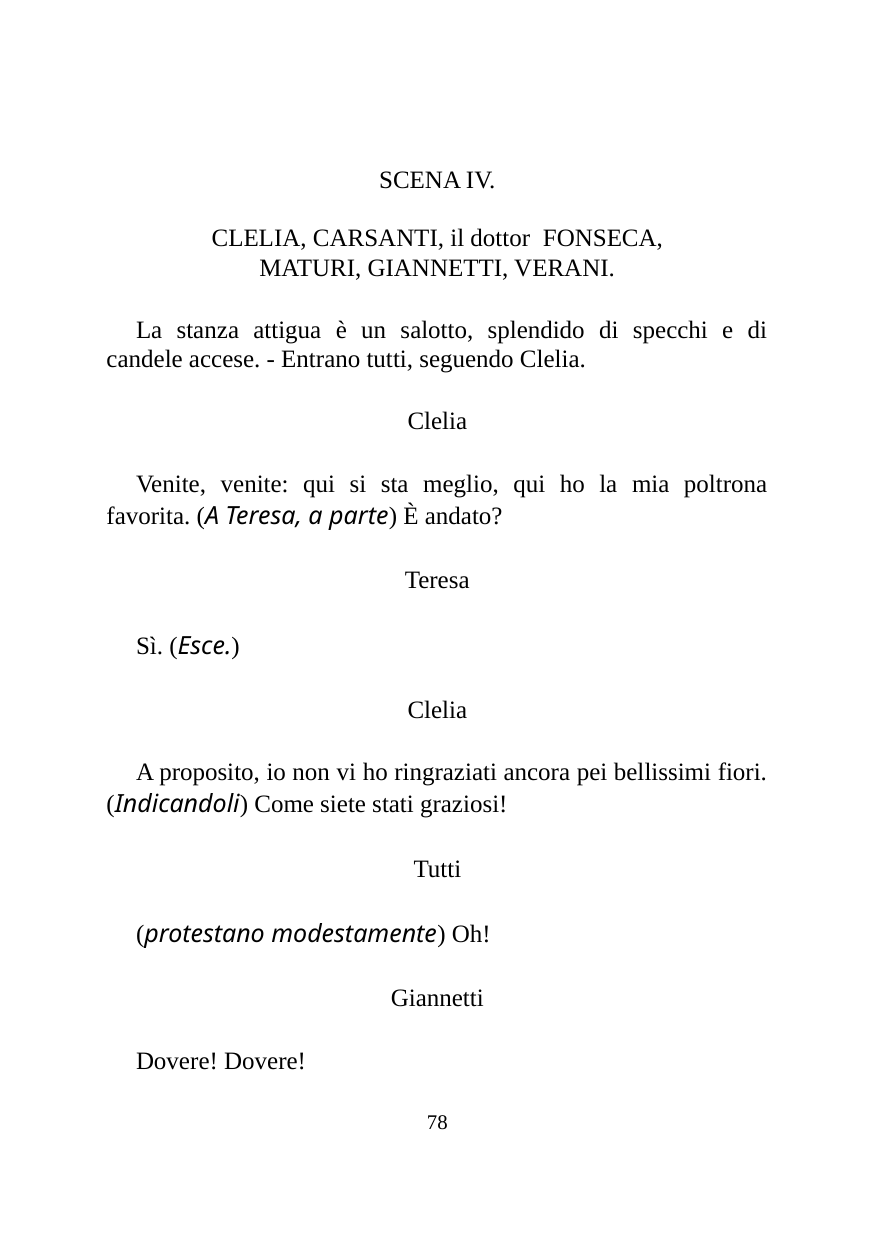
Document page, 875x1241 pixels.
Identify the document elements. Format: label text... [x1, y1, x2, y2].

text CLELIA, CARSANTI, il dottor FONSECA, [106, 223, 768, 253]
text Clelia [106, 695, 768, 724]
text Dovere! Dovere! [106, 1046, 768, 1074]
text Sì. (Esce.) [106, 627, 768, 661]
text Tutti [106, 854, 768, 882]
text A proposito, io non vi ho ringraziati ancora pei bellissimi fiori. (Indicandoli) Come siete stati graziosi! [106, 757, 768, 820]
text MATURI, GIANNETTI, VERANI. [106, 253, 768, 282]
text Giannetti [106, 983, 768, 1012]
subtitle SCENA IV. [106, 165, 768, 194]
text (protestano modestamente) Oh! [106, 916, 768, 950]
text Clelia [106, 406, 768, 435]
text La stanza attigua è un salotto, splendido di specchi e di candele accese. - Entrano tutti, seguendo Clelia. [106, 315, 768, 373]
text Venite, venite: qui si sta meglio, qui ho la mia poltrona favorita. (A Teresa, a parte) È andato? [106, 469, 768, 532]
text Teresa [106, 565, 768, 594]
